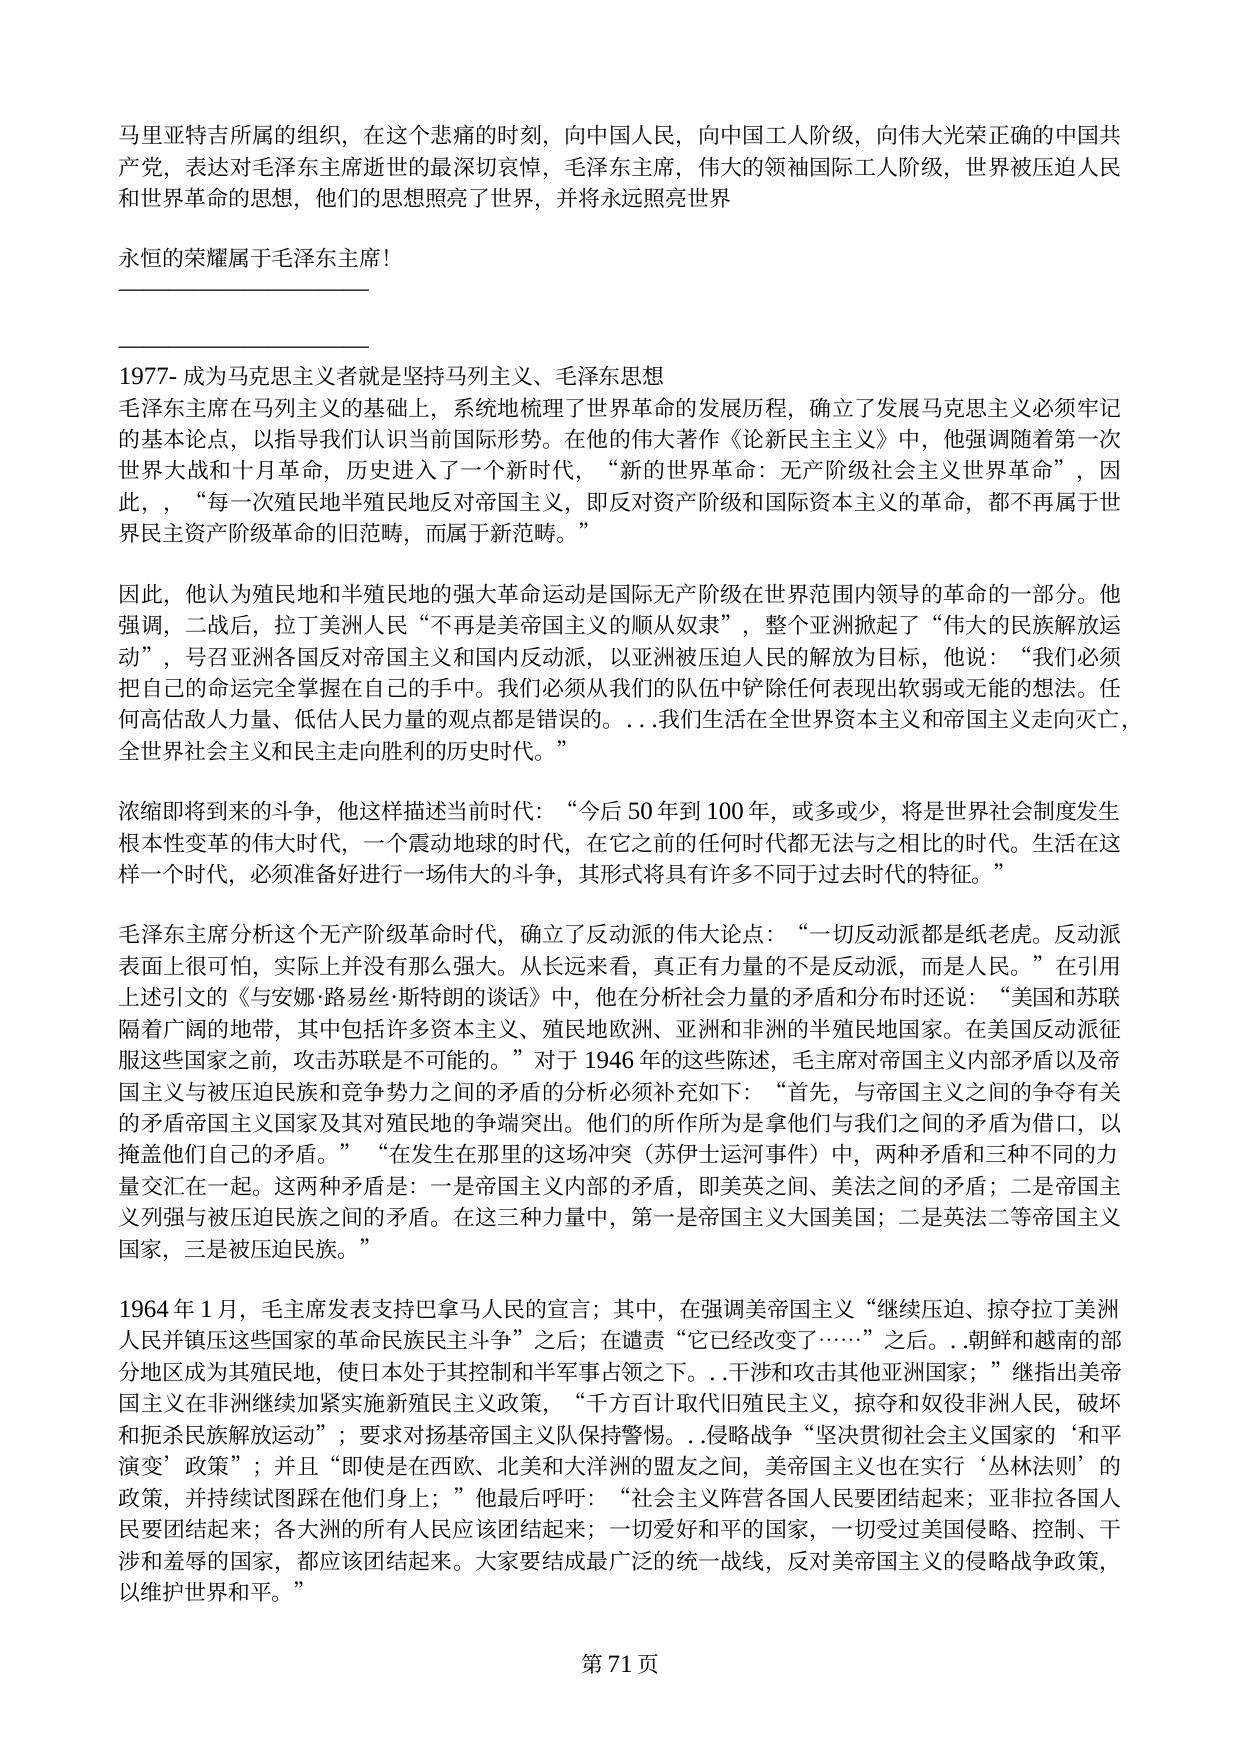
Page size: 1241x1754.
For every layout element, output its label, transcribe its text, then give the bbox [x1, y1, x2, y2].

text —————————— [118, 331, 1122, 359]
text —————————— [118, 273, 1122, 302]
text 因此，他认为殖民地和半殖民地的强大革命运动是国际无产阶级在世界范围内领导的革命的一部分。他强调，二战后，拉丁美洲人民“不再是美帝国主义的顺从奴隶”，整个亚洲掀起了“伟大的民族解放运动”，号召亚洲各国反对帝国主义和国内反动派，以亚洲被压迫人民的解放为目标，他说：“我们必须把自己的命运完全掌握在自己的手中。我们必须从我们的队伍中铲除任何表现出软弱或无能的想法。任何高估敌人力量、低估人民力量的观点都是错误的。. . .我们生活在全世界资本主义和帝国主义走向灭亡，全世界社会主义和民主走向胜利的历史时代。” [118, 577, 1122, 766]
text 毛泽东主席分析这个无产阶级革命时代，确立了反动派的伟大论点：“一切反动派都是纸老虎。反动派表面上很可怕，实际上并没有那么强大。从长远来看，真正有力量的不是反动派，而是人民。”在引用上述引文的《与安娜·路易丝·斯特朗的谈话》中，他在分析社会力量的矛盾和分布时还说：“美国和苏联隔着广阔的地带，其中包括许多资本主义、殖民地欧洲、亚洲和非洲的半殖民地国家。在美国反动派征服这些国家之前，攻击苏联是不可能的。”对于1946年的这些陈述，毛主席对帝国主义内部矛盾以及帝国主义与被压迫民族和竞争势力之间的矛盾的分析必须补充如下：“首先，与帝国主义之间的争夺有关的矛盾帝国主义国家及其对殖民地的争端突出。他们的所作所为是拿他们与我们之间的矛盾为借口，以掩盖他们自己的矛盾。” “在发生在那里的这场冲突（苏伊士运河事件）中，两种矛盾和三种不同的力量交汇在一起。这两种矛盾是：一是帝国主义内部的矛盾，即美英之间、美法之间的矛盾；二是帝国主义列强与被压迫民族之间的矛盾。在这三种力量中，第一是帝国主义大国美国；二是英法二等帝国主义国家，三是被压迫民族。” [118, 917, 1122, 1263]
text 毛泽东主席在马列主义的基础上，系统地梳理了世界革命的发展历程，确立了发展马克思主义必须牢记的基本论点，以指导我们认识当前国际形势。在他的伟大著作《论新民主主义》中，他强调随着第一次世界大战和十月革命，历史进入了一个新时代，“新的世界革命：无产阶级社会主义世界革命”，因此，，“每一次殖民地半殖民地反对帝国主义，即反对资产阶级和国际资本主义的革命，都不再属于世界民主资产阶级革命的旧范畴，而属于新范畴。” [118, 391, 1122, 548]
text 马里亚特吉所属的组织，在这个悲痛的时刻，向中国人民，向中国工人阶级，向伟大光荣正确的中国共产党，表达对毛泽东主席逝世的最深切哀悼，毛泽东主席，伟大的领袖国际工人阶级，世界被压迫人民和世界革命的思想，他们的思想照亮了世界，并将永远照亮世界 [118, 118, 1122, 213]
text 永恒的荣耀属于毛泽东主席！ [118, 242, 1122, 273]
text 1977- 成为马克思主义者就是坚持马列主义、毛泽东思想 [118, 359, 1122, 391]
text 浓缩即将到来的斗争，他这样描述当前时代：“今后50年到100年，或多或少，将是世界社会制度发生根本性变革的伟大时代，一个震动地球的时代，在它之前的任何时代都无法与之相比的时代。生活在这样一个时代，必须准备好进行一场伟大的斗争，其形式将具有许多不同于过去时代的特征。” [118, 794, 1122, 889]
text 1964年1月，毛主席发表支持巴拿马人民的宣言；其中，在强调美帝国主义“继续压迫、掠夺拉丁美洲人民并镇压这些国家的革命民族民主斗争”之后；在谴责“它已经改变了……”之后。. .朝鲜和越南的部分地区成为其殖民地，使日本处于其控制和半军事占领之下。. .干涉和攻击其他亚洲国家；”继指出美帝国主义在非洲继续加紧实施新殖民主义政策，“千方百计取代旧殖民主义，掠夺和奴役非洲人民，破坏和扼杀民族解放运动”；要求对扬基帝国主义队保持警惕。. .侵略战争“坚决贯彻社会主义国家的‘和平演变’政策”；并且“即使是在西欧、北美和大洋洲的盟友之间，美帝国主义也在实行‘丛林法则’的政策，并持续试图踩在他们身上；”他最后呼吁：“社会主义阵营各国人民要团结起来；亚非拉各国人民要团结起来；各大洲的所有人民应该团结起来；一切爱好和平的国家，一切受过美国侵略、控制、干涉和羞辱的国家，都应该团结起来。大家要结成最广泛的统一战线，反对美帝国主义的侵略战争政策，以维护世界和平。” [118, 1292, 1122, 1607]
